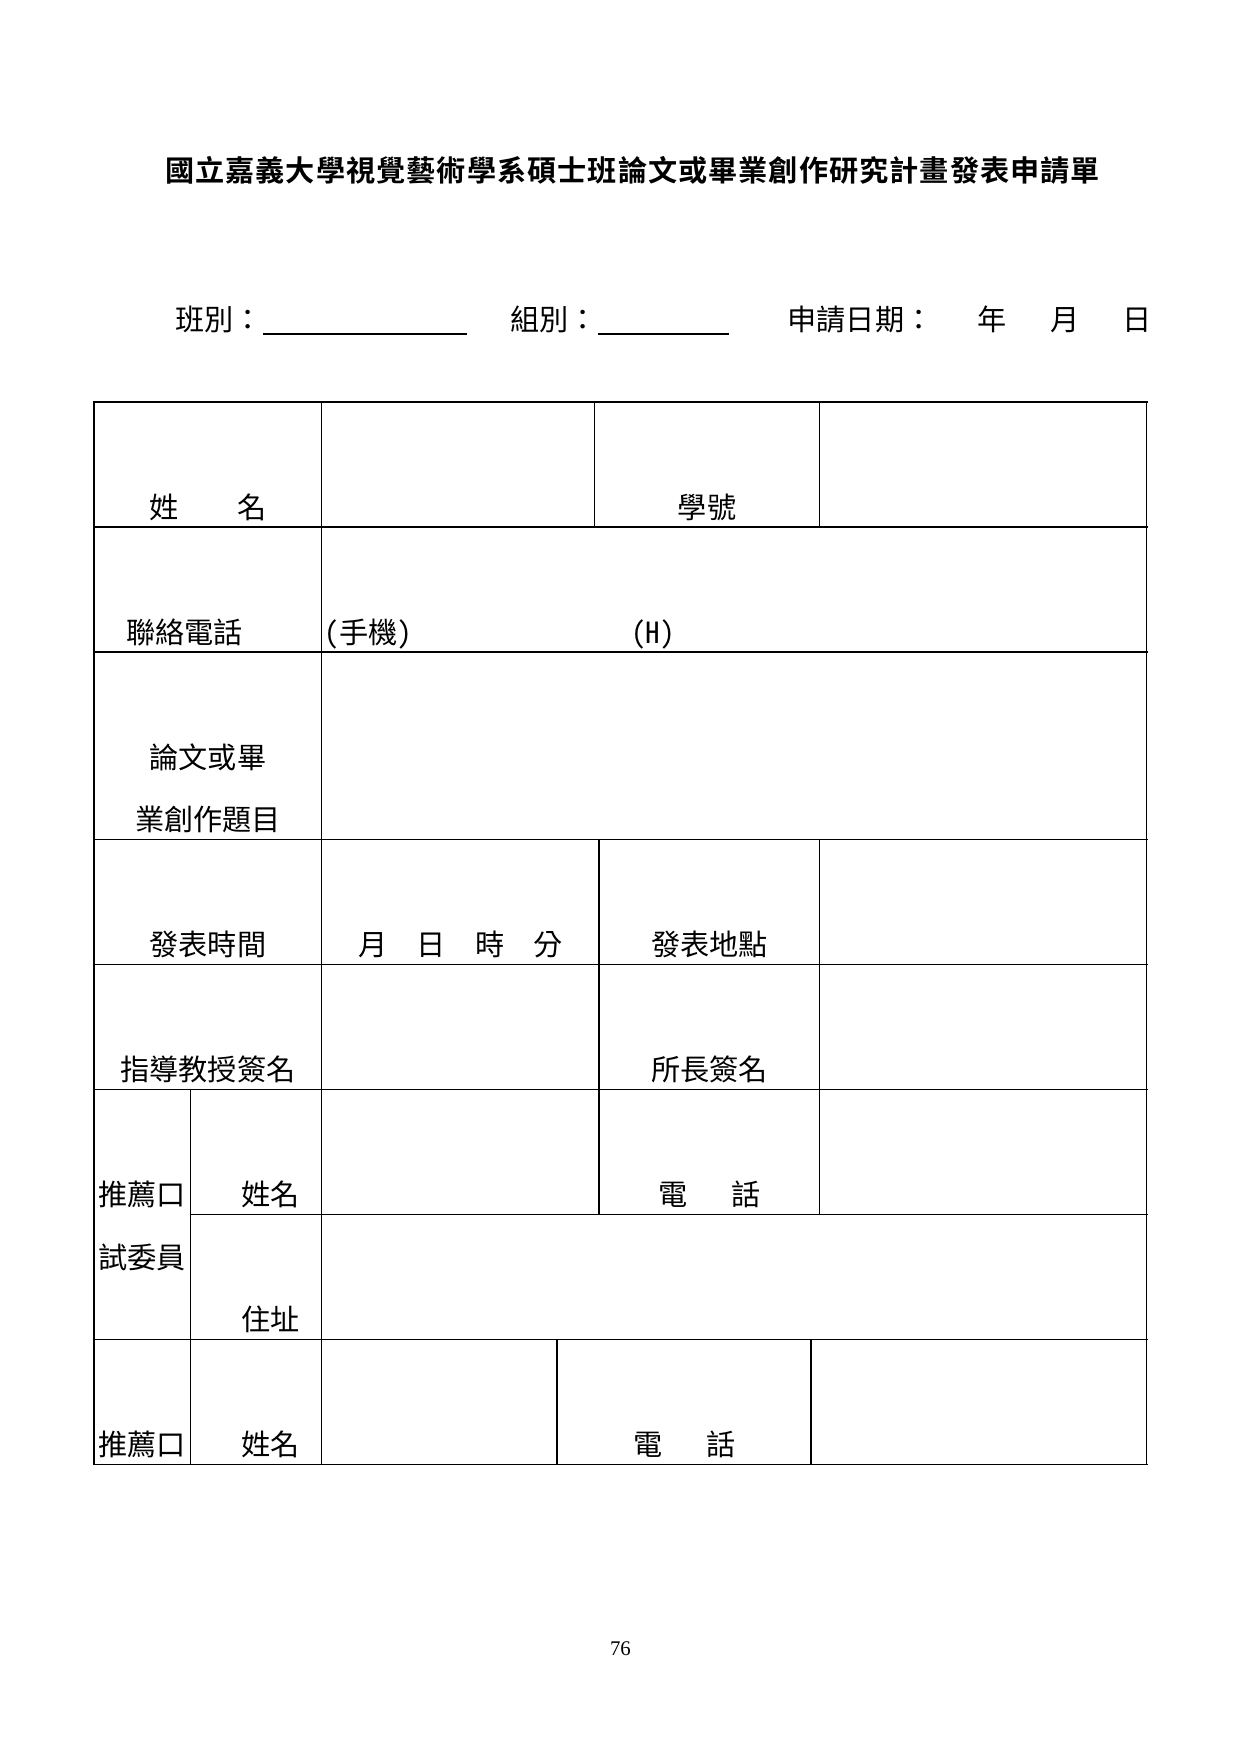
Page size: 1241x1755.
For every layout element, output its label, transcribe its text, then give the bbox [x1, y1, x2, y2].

table_cell 電 話 [558, 1340, 810, 1464]
subtitle 國立嘉義大學視覺藝術學系碩士班論文或畢業創作研究計畫發表申請單 [89, 151, 1177, 189]
table_cell [322, 1340, 556, 1464]
table_cell 發表地點 [600, 840, 819, 964]
table_cell [322, 965, 598, 1089]
table_cell 聯絡電話 [95, 528, 321, 651]
table_cell 論文或畢 業創作題目 [95, 653, 321, 839]
table_cell [322, 1215, 1146, 1339]
table_cell 姓名 [191, 1090, 321, 1214]
table_header [820, 403, 1146, 526]
table_cell [812, 1340, 1146, 1464]
table_cell 姓名 [191, 1340, 321, 1464]
table_cell [322, 1090, 598, 1214]
table_cell [820, 840, 1146, 964]
table_cell 發表時間 [95, 840, 321, 964]
table_cell (手機) (H) [322, 528, 1146, 651]
table_cell 推薦口 [95, 1340, 190, 1464]
table_cell [820, 965, 1146, 1089]
table_header [322, 403, 594, 526]
table_cell 住址 [191, 1215, 321, 1339]
table_cell 所長簽名 [600, 965, 819, 1089]
table_cell 推薦口試委員 [95, 1090, 190, 1339]
table_cell 月 日 時 分 [322, 840, 598, 964]
table_cell [820, 1090, 1146, 1214]
table_cell [322, 653, 1146, 839]
table_cell 指導教授簽名 [95, 965, 321, 1089]
table_cell 電 話 [600, 1090, 819, 1214]
table_header 姓 名 [95, 403, 321, 526]
text 班別： 組別： 申請日期： 年 月 日 [89, 276, 1152, 339]
table_header 學號 [595, 403, 819, 526]
